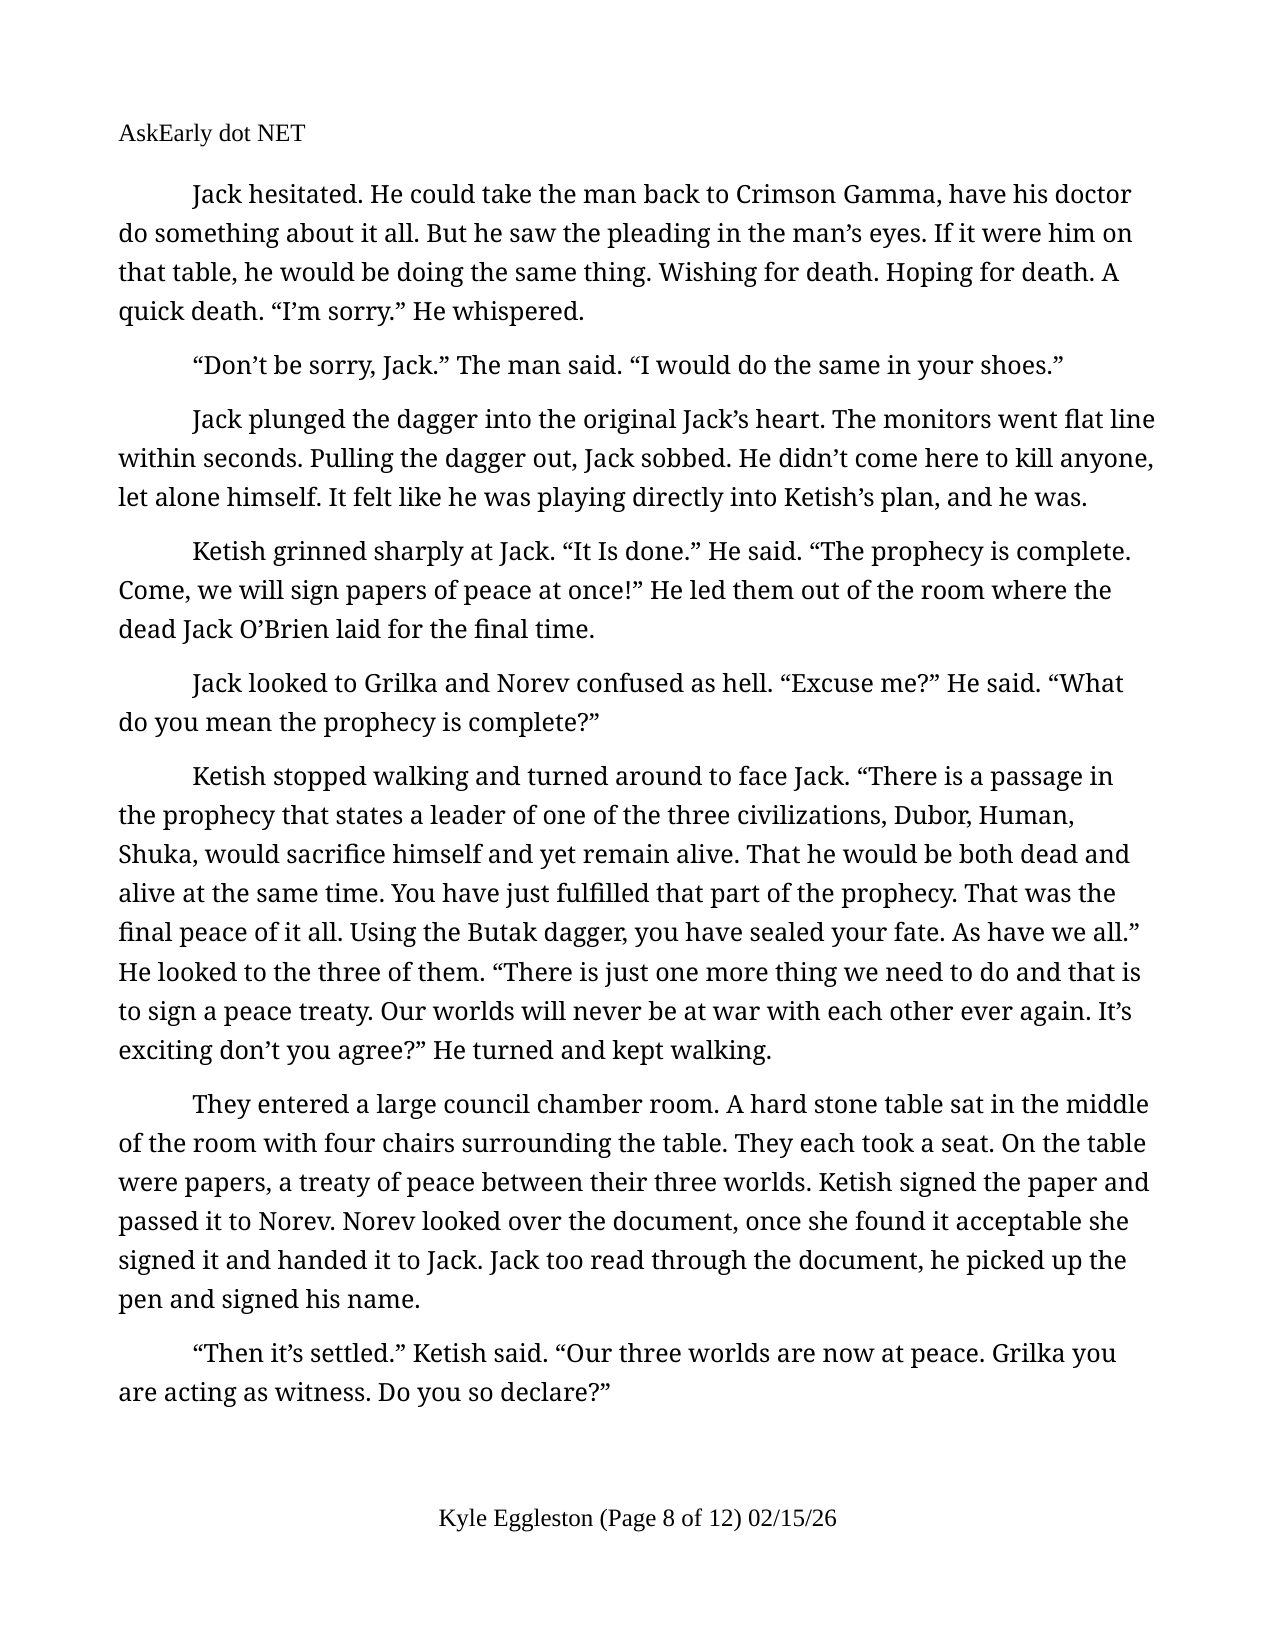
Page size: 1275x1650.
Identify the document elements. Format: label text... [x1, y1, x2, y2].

text They entered a large council chamber room. A hard stone table sat in the middle of the room with four chairs surrounding the table. They each took a seat. On the table were papers, a treaty of peace between their three worlds. Ketish signed the paper and passed it to Norev. Norev looked over the document, once she found it acceptable she signed it and handed it to Jack. Jack too read through the document, he picked up the pen and signed his name. [118, 1086, 1157, 1316]
text Ketish stopped walking and turned around to face Jack. “There is a passage in the prophecy that states a leader of one of the three civilizations, Dubor, Human, Shuka, would sacrifice himself and yet remain alive. That he would be both dead and alive at the same time. You have just fulfilled that part of the prophecy. That was the final peace of it all. Using the Butak dagger, you have sealed your fate. As have we all.” He looked to the three of them. “There is just one more thing we need to do and that is to sign a peace treaty. Our worlds will never be at war with each other ever again. It’s exciting don’t you agree?” He turned and kept walking. [118, 758, 1157, 1067]
text Jack looked to Grilka and Norev confused as hell. “Excuse me?” He said. “What do you mean the prophecy is complete?” [118, 666, 1157, 739]
text “Then it’s settled.” Ketish said. “Our three worlds are now at peace. Grilka you are acting as witness. Do you so declare?” [118, 1336, 1157, 1409]
text Jack hesitated. He could take the man back to Crimson Gamma, have his doctor do something about it all. But he saw the pleading in the man’s eyes. If it were him on that table, he would be doing the same thing. Wishing for death. Hoping for death. A quick death. “I’m sorry.” He whispered. [118, 176, 1157, 328]
text “Don’t be sorry, Jack.” The man said. “I would do the same in your shoes.” [118, 348, 1157, 382]
text Ketish grinned sharply at Jack. “It Is done.” He said. “The prophecy is complete. Come, we will sign papers of peace at once!” He led them out of the room where the dead Jack O’Brien laid for the final time. [118, 533, 1157, 646]
text Jack plunged the dagger into the original Jack’s heart. The monitors went flat line within seconds. Pulling the dagger out, Jack sobbed. He didn’t come here to kill anyone, let alone himself. It felt like he was playing directly into Ketish’s plan, and he was. [118, 401, 1157, 514]
